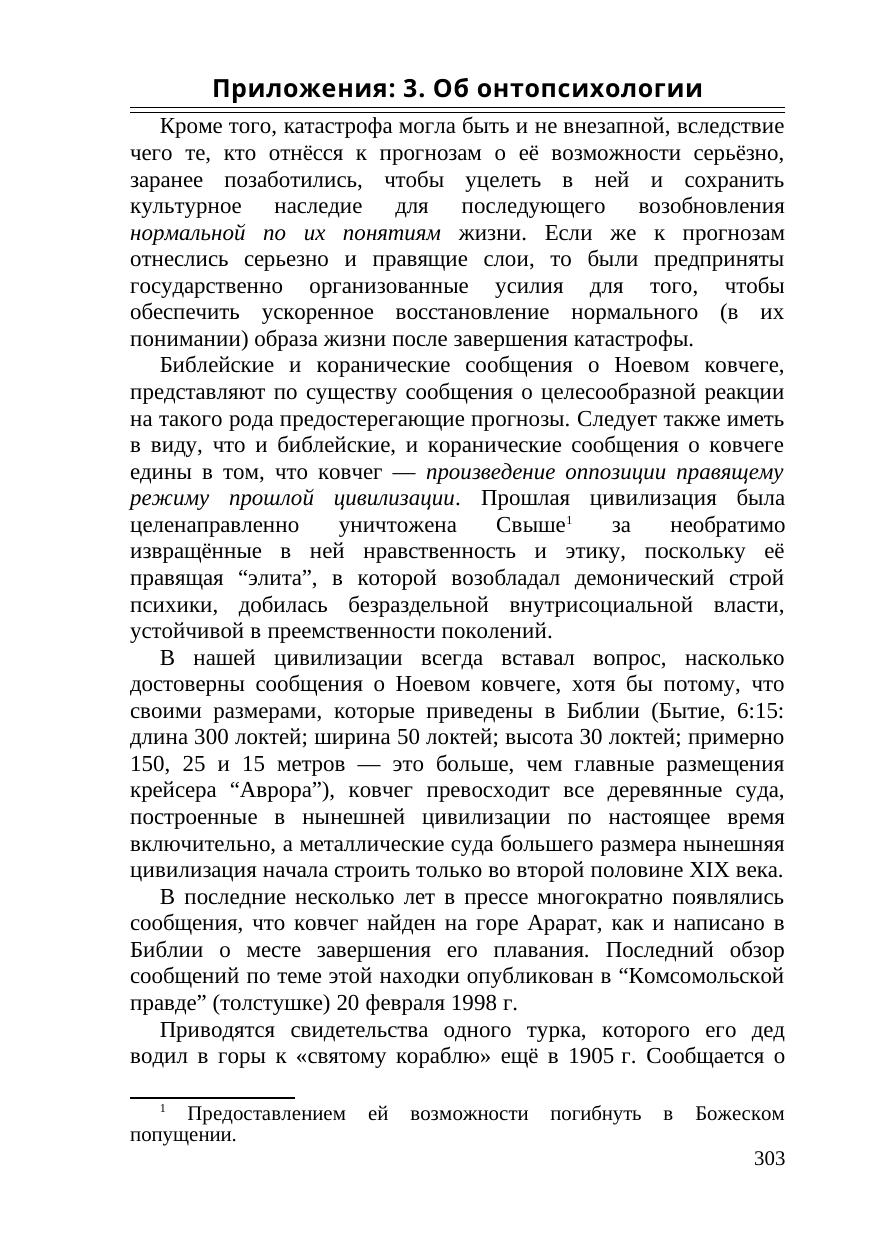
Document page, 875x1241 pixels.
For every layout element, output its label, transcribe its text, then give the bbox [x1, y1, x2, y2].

text Кроме того, катастрофа могла быть и не внезапной, вследствие чего те, кто отнёсся к прогнозам о её возможности серьёзно, заранее позаботились, чтобы уцелеть в ней и сохранить культурное наследие для последующего возобновления нормальной по их понятиям жизни. Если же к прогнозам отнеслись серьезно и правящие слои, то были предприняты государственно организованные усилия для того, чтобы обеспечить ускоренное восстановление нормального (в их понимании) образа жизни после завершения катастрофы. [130, 113, 785, 351]
text Предоставлением ей возможности погибнуть в Божеском попущении. [130, 1104, 785, 1145]
text В нашей цивилизации всегда вставал вопрос, насколько достоверны сообщения о Ноевом ковчеге, хотя бы потому, что своими размерами, которые приведены в Библии (Бытие, 6:15: длина 300 локтей; ширина 50 локтей; высота 30 локтей; примерно 150, 25 и 15 метров — это больше, чем главные размещения крейсера “Аврора”), ковчег превосходит все деревянные суда, построенные в нынешней цивилизации по настоящее время включительно, а металлические суда большего размера нынешняя цивилизация начала строить только во второй половине XIX века. [130, 643, 785, 883]
text В последние несколько лет в прессе многократно появлялись сообщения, что ковчег найден на горе Арарат, как и написано в Библии о месте завершения его плавания. Последний обзор сообщений по теме этой находки опубликован в “Комсомольской правде” (толстушке) 20 февраля 1998 г. [130, 883, 785, 1015]
text Приводятся свидетельства одного турка, которого его дед водил в горы к «святому кораблю» ещё в 1905 г. Сообщается о [130, 1015, 785, 1068]
text Библейские и коранические сообщения о Ноевом ковчеге, представляют по существу сообщения о целесообразной реакции на такого рода предостерегающие прогнозы. Следует также иметь в виду, что и библейские, и коранические сообщения о ковчеге едины в том, что ковчег — произведение оппозиции правящему режиму прошлой цивилизации. Прошлая цивилизация была целенаправленно уничтожена Свыше за необратимо извращённые в ней нравственность и этику, поскольку её правящая “элита”, в которой возобладал демонический строй психики, добилась безраздельной внутрисоциальной власти, устойчивой в преемственности поколений. [130, 351, 785, 643]
